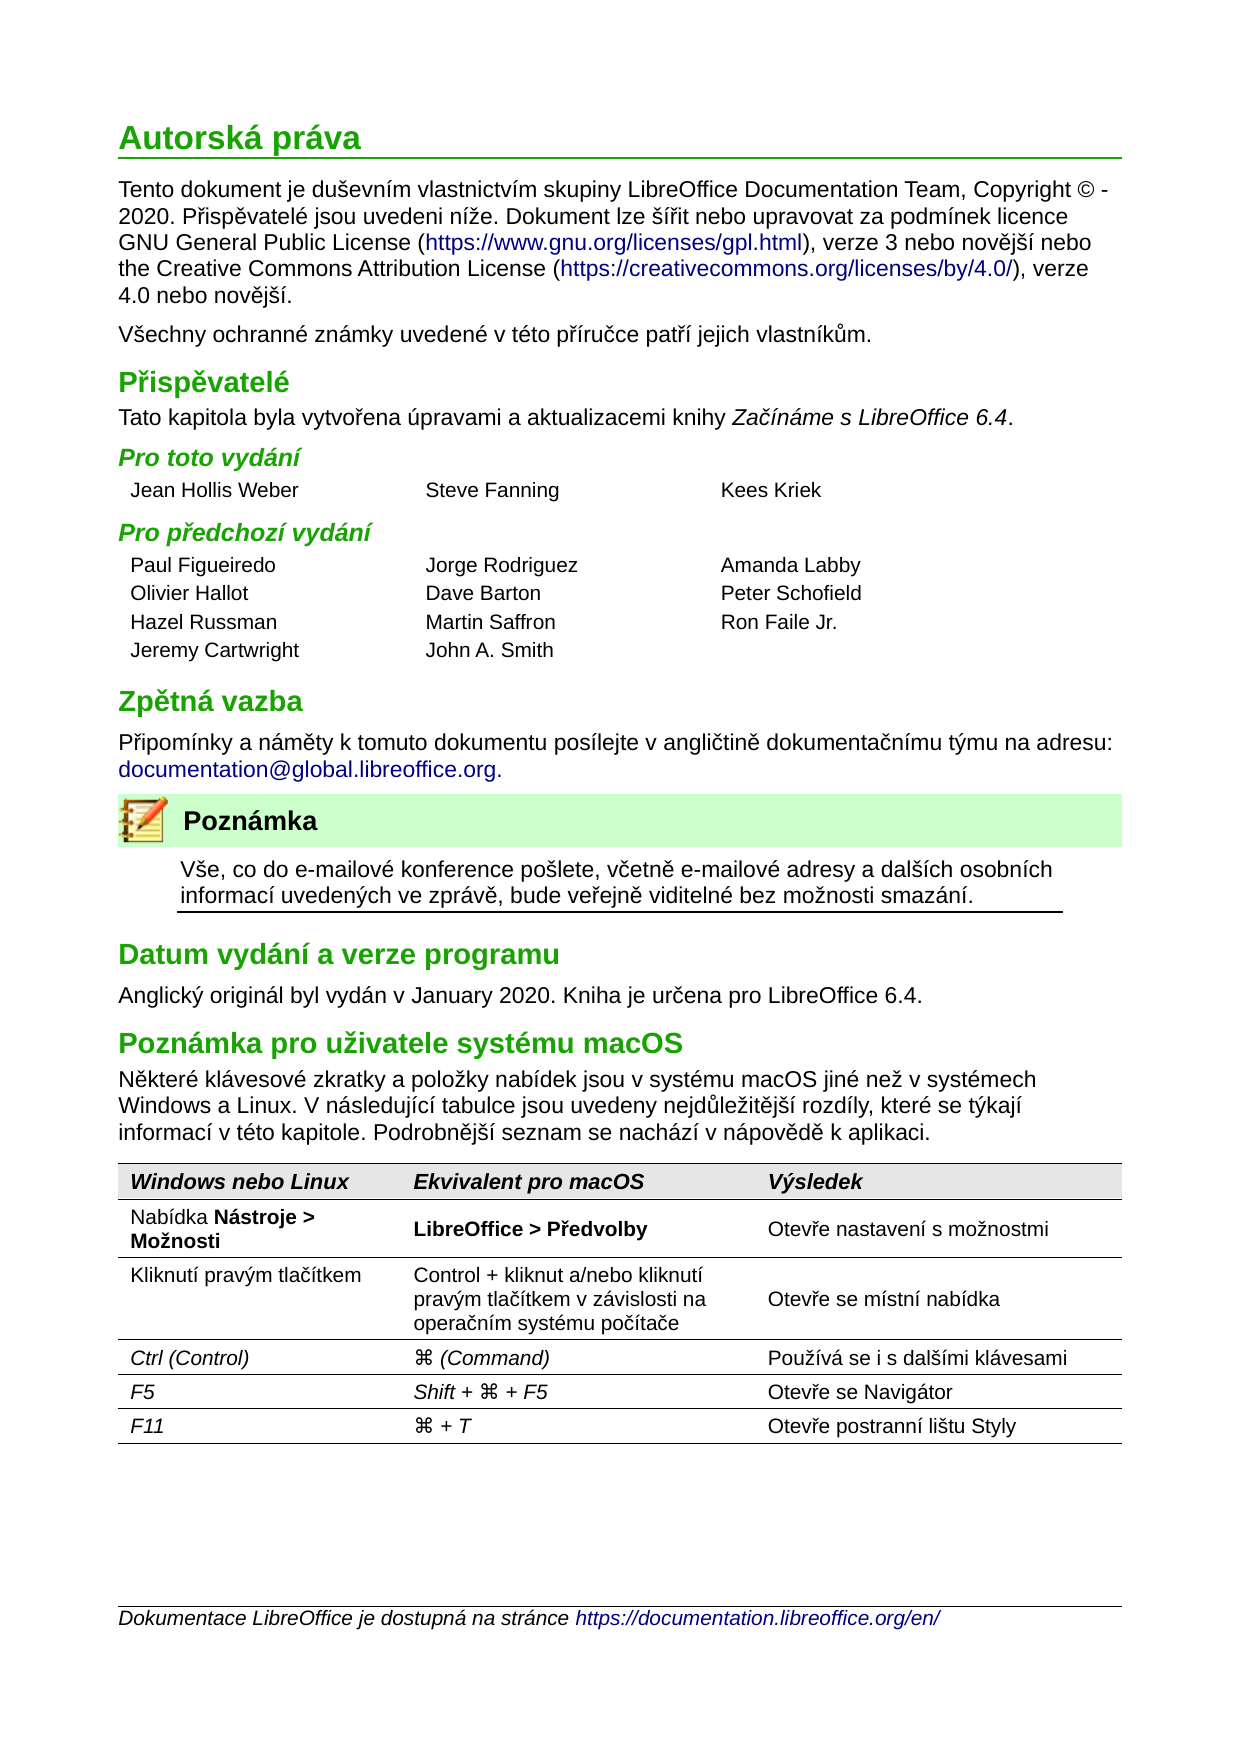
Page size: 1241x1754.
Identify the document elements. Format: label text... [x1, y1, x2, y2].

table_cell Hazel Russman [118, 610, 413, 638]
text Vše, co do e-mailové konference pošlete, včetně e-mailové adresy a dalších osobních informací uvedených ve zprávě, bude veřejně viditelné bez možnosti smazání. [177, 853, 1063, 911]
table_header Steve Fanning [414, 478, 709, 506]
table_cell ⌘ + T [401, 1409, 756, 1443]
text Tato kapitola byla vytvořena úpravami a aktualizacemi knihy Začínáme s LibreOffice 6.4. [118, 404, 1122, 431]
table_cell Jeremy Cartwright [118, 638, 413, 666]
table_header Kees Kriek [709, 478, 1122, 506]
table_header Windows nebo Linux [118, 1164, 401, 1198]
table_header Ekvivalent pro macOS [401, 1164, 756, 1198]
table_cell F11 [118, 1409, 401, 1443]
table_cell Shift + ⌘ + F5 [401, 1375, 756, 1408]
table_cell Dave Barton [414, 581, 709, 609]
subtitle Přispěvatelé [118, 365, 1122, 398]
subtitle Pro předchozí vydání [118, 518, 1122, 547]
picture [119, 795, 170, 846]
table_cell Otevře se místní nabídka [756, 1258, 1122, 1339]
table_header Výsledek [756, 1164, 1122, 1198]
text Anglický originál byl vydán v lednu 2020. Kniha je určena pro LibreOffice 6.4. [118, 982, 1122, 1009]
table_cell John A. Smith [414, 638, 709, 666]
table_cell Otevře nastavení s možnostmi [756, 1200, 1122, 1257]
text Všechny ochranné známky uvedené v této příručce patří jejich vlastníkům. [118, 321, 1122, 347]
table_cell Otevře postranní lištu Styly [756, 1409, 1122, 1443]
table_cell Kliknutí pravým tlačítkem [118, 1258, 401, 1339]
table_cell Ctrl (Control) [118, 1340, 401, 1374]
text Některé klávesové zkratky a položky nabídek jsou v systému macOS jiné než v systémech Windows a Linux. V následující tabulce jsou uvedeny nejdůležitější rozdíly, které se týkají informací v této kapitole. Podrobnější seznam se nachází v nápovědě k aplikaci. [118, 1066, 1122, 1145]
table_cell Ron Faile Jr. [709, 610, 1122, 638]
subtitle Poznámka [118, 802, 1122, 842]
table_cell Martin Saffron [414, 610, 709, 638]
table_cell ⌘ (Command) [401, 1340, 756, 1374]
text Připomínky a náměty k tomuto dokumentu posílejte v angličtině dokumentačnímu týmu na adresu: documentation@global.libreoffice.org. [118, 729, 1122, 782]
table_header Jean Hollis Weber [118, 478, 413, 506]
table_cell Olivier Hallot [118, 581, 413, 609]
table_cell LibreOffice > Předvolby [401, 1200, 756, 1257]
table_cell Používá se i s dalšími klávesami [756, 1340, 1122, 1374]
subtitle Datum vydání a verze programu [118, 937, 1122, 971]
table_cell Nabídka Nástroje > Možnosti [118, 1200, 401, 1257]
table_cell F5 [118, 1375, 401, 1408]
subtitle Pro toto vydání [118, 443, 1122, 472]
subtitle Autorská práva [118, 118, 1122, 157]
subtitle Poznámka pro uživatele systému macOS [118, 1026, 1122, 1060]
subtitle Zpětná vazba [118, 684, 1122, 718]
text Tento dokument je duševním vlastnictvím skupiny LibreOffice Documentation Team, Copyright © - 2020. Přispěvatelé jsou uvedeni níže. Dokument lze šířit nebo upravovat za podmínek licence GNU General Public License (https://www.gnu.org/licenses/gpl.html), verze 3 nebo novější nebo the Creative Commons Attribution License (https://creativecommons.org/licenses/by/4.0/), verze 4.0 nebo novější. [118, 176, 1122, 308]
table_header Amanda Labby [709, 553, 1122, 581]
table_header Paul Figueiredo [118, 553, 413, 581]
table_header Jorge Rodriguez [414, 553, 709, 581]
table_cell Control + kliknut a/nebo kliknutí pravým tlačítkem v závislosti na operačním systému počítače [401, 1258, 756, 1339]
table_cell [709, 638, 1122, 666]
table_cell Otevře se Navigátor [756, 1375, 1122, 1408]
table_cell Peter Schofield [709, 581, 1122, 609]
